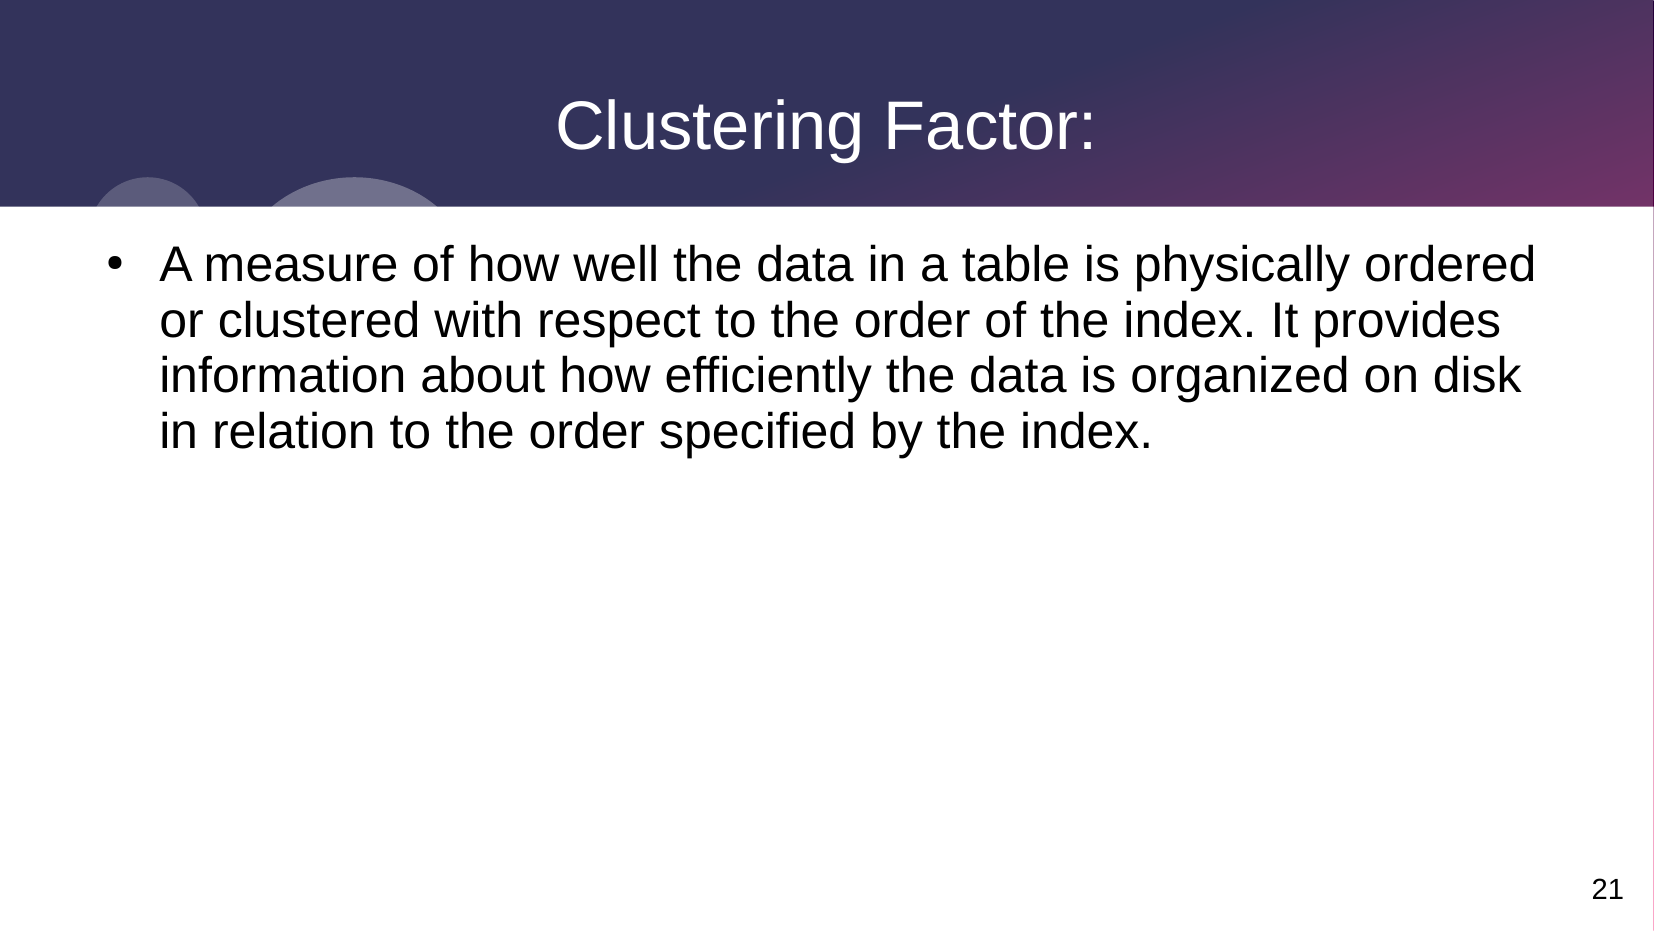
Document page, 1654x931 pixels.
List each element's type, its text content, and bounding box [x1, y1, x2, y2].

list A measure of how well the data in a table is physically ordered or clustered with respect to the order of the index. It provides information about how efficiently the data is organized on disk in relation to the order specified by the index. [88, 236, 1565, 827]
title Clustering Factor: [88, 44, 1565, 207]
